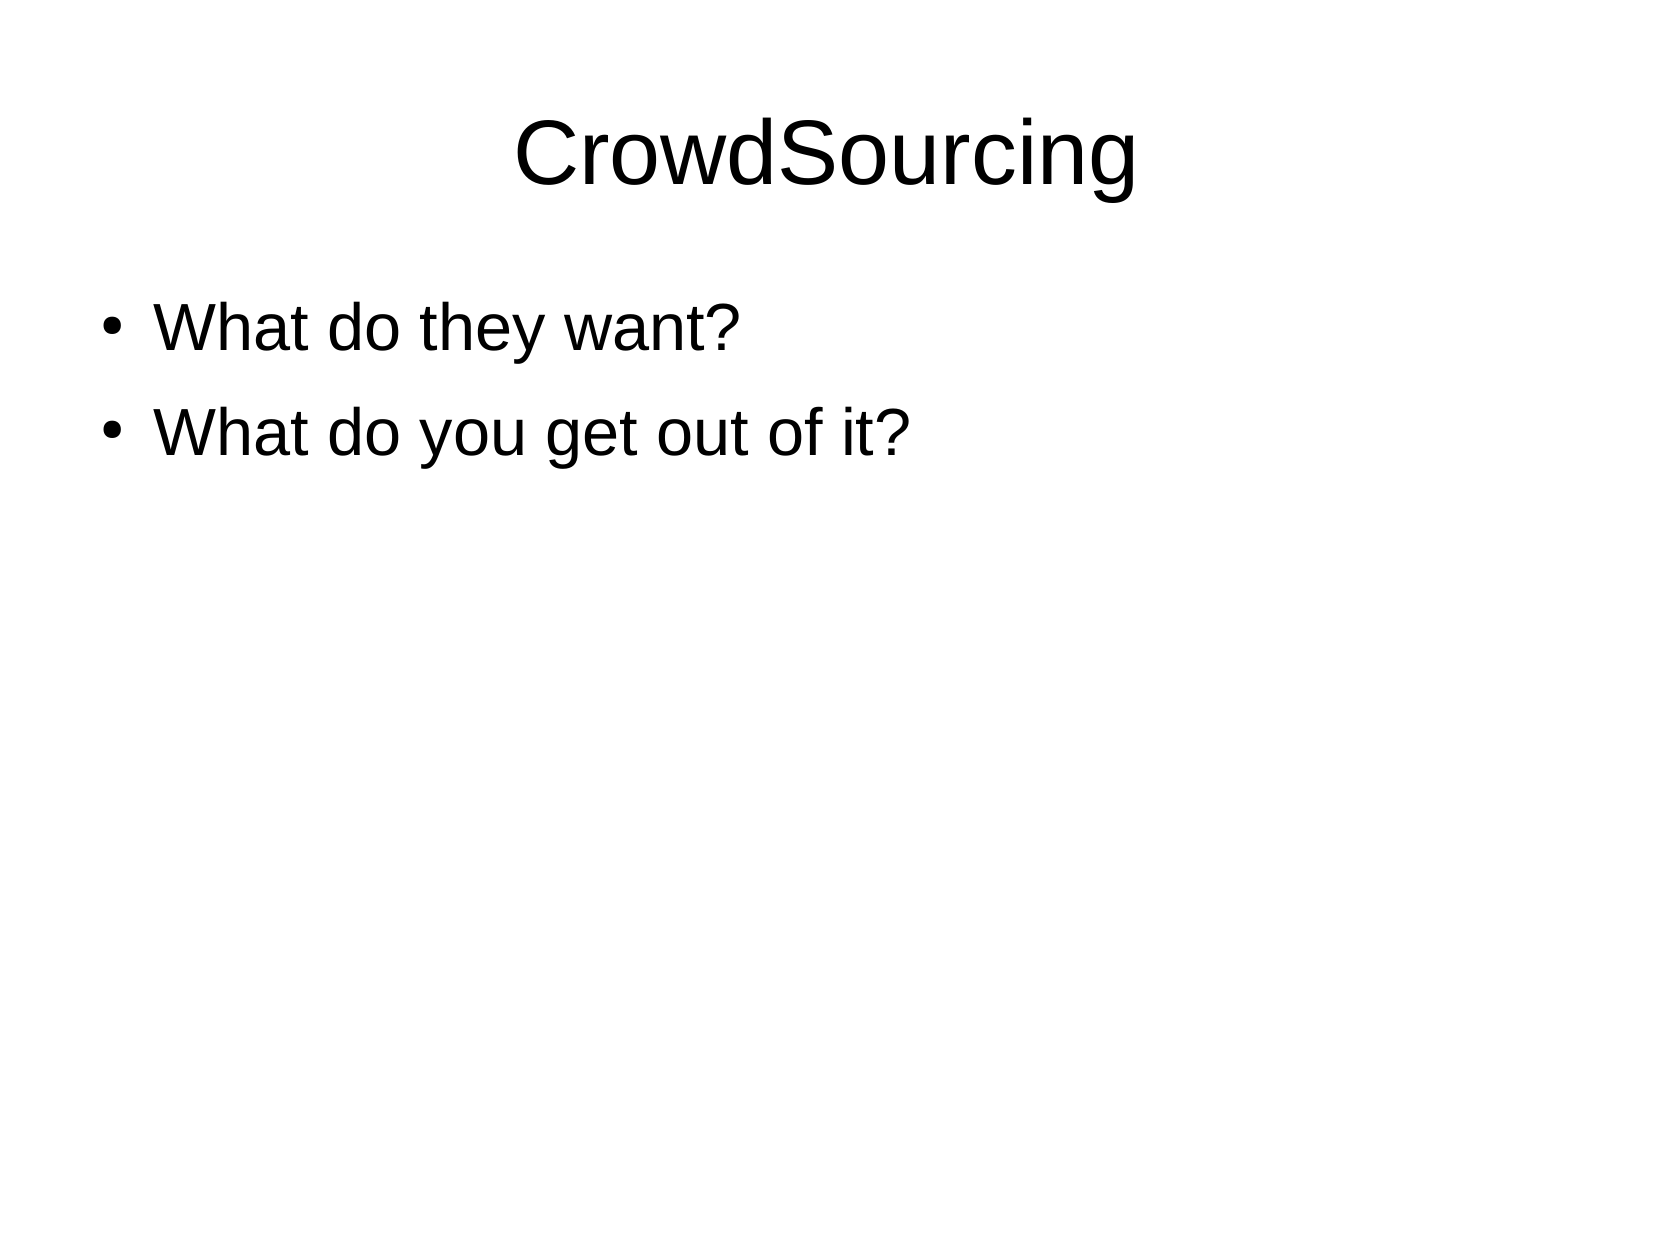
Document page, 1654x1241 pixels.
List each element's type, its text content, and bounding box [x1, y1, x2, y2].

title CrowdSourcing [82, 49, 1571, 257]
list What do they want? What do you get out of it? [82, 290, 1571, 1109]
